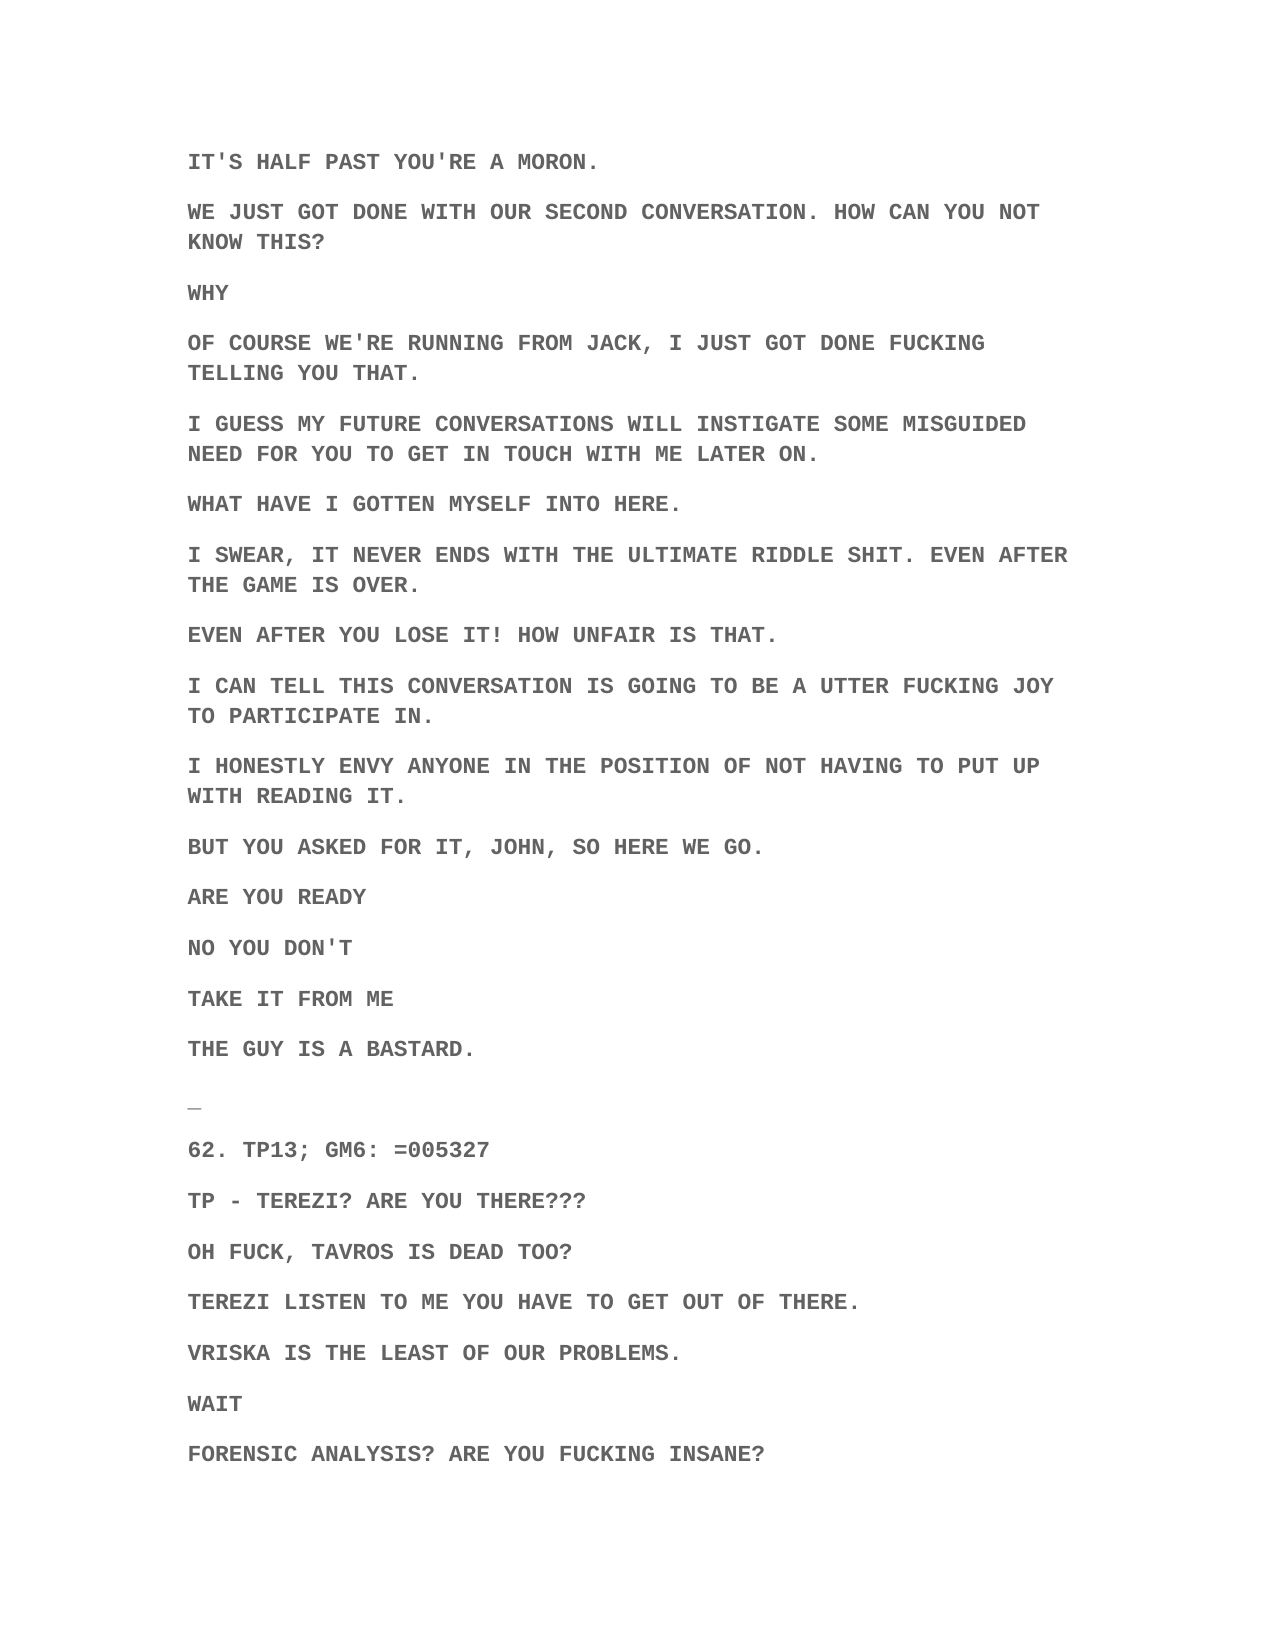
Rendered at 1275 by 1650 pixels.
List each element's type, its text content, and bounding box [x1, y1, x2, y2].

text OF COURSE WE'RE RUNNING FROM JACK, I JUST GOT DONE FUCKING TELLING YOU THAT. [187, 332, 1087, 387]
text TEREZI LISTEN TO ME YOU HAVE TO GET OUT OF THERE. [187, 1291, 1087, 1317]
text I GUESS MY FUTURE CONVERSATIONS WILL INSTIGATE SOME MISGUIDED NEED FOR YOU TO GET IN TOUCH WITH ME LATER ON. [187, 412, 1087, 468]
text TP - TEREZI? ARE YOU THERE??? [187, 1189, 1087, 1215]
text _ [187, 1088, 1087, 1114]
text I SWEAR, IT NEVER ENDS WITH THE ULTIMATE RIDDLE SHIT. EVEN AFTER THE GAME IS OVER. [187, 543, 1087, 599]
text WAIT [187, 1392, 1087, 1418]
text WHAT HAVE I GOTTEN MYSELF INTO HERE. [187, 492, 1087, 518]
text NO YOU DON'T [187, 936, 1087, 962]
text I CAN TELL THIS CONVERSATION IS GOING TO BE A UTTER FUCKING JOY TO PARTICIPATE IN. [187, 674, 1087, 730]
text BUT YOU ASKED FOR IT, JOHN, SO HERE WE GO. [187, 835, 1087, 861]
text WE JUST GOT DONE WITH OUR SECOND CONVERSATION. HOW CAN YOU NOT KNOW THIS? [187, 201, 1087, 256]
text THE GUY IS A BASTARD. [187, 1037, 1087, 1063]
text EVEN AFTER YOU LOSE IT! HOW UNFAIR IS THAT. [187, 623, 1087, 649]
text 62. TP13; GM6: =005327 [187, 1139, 1087, 1165]
text VRISKA IS THE LEAST OF OUR PROBLEMS. [187, 1341, 1087, 1367]
text WHY [187, 281, 1087, 307]
text TAKE IT FROM ME [187, 987, 1087, 1013]
text ARE YOU READY [187, 886, 1087, 912]
text OH FUCK, TAVROS IS DEAD TOO? [187, 1240, 1087, 1266]
text IT'S HALF PAST YOU'RE A MORON. [187, 150, 1087, 176]
text FORENSIC ANALYSIS? ARE YOU FUCKING INSANE? [187, 1442, 1087, 1468]
text I HONESTLY ENVY ANYONE IN THE POSITION OF NOT HAVING TO PUT UP WITH READING IT. [187, 754, 1087, 810]
